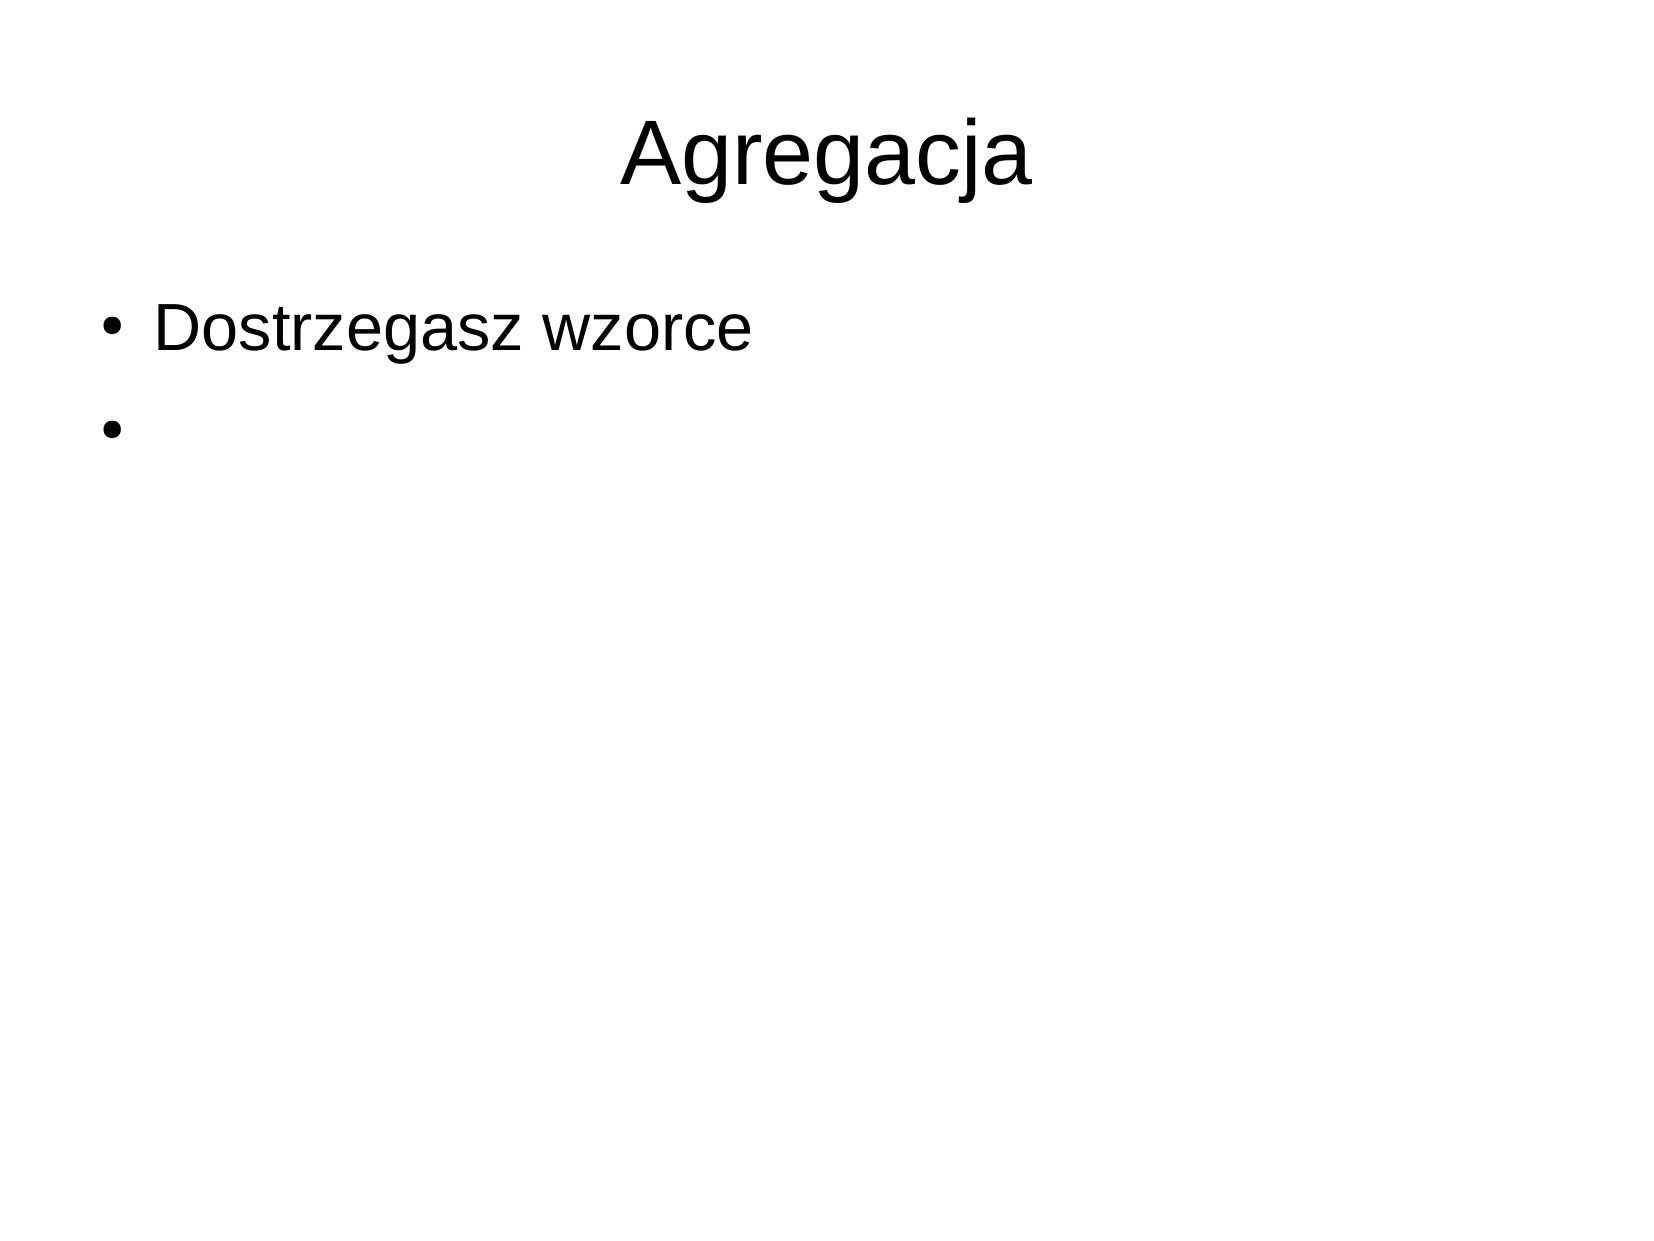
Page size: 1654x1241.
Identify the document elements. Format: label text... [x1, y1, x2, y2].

title Agregacja [82, 49, 1571, 257]
list Dostrzegasz wzorce [82, 290, 1571, 1010]
